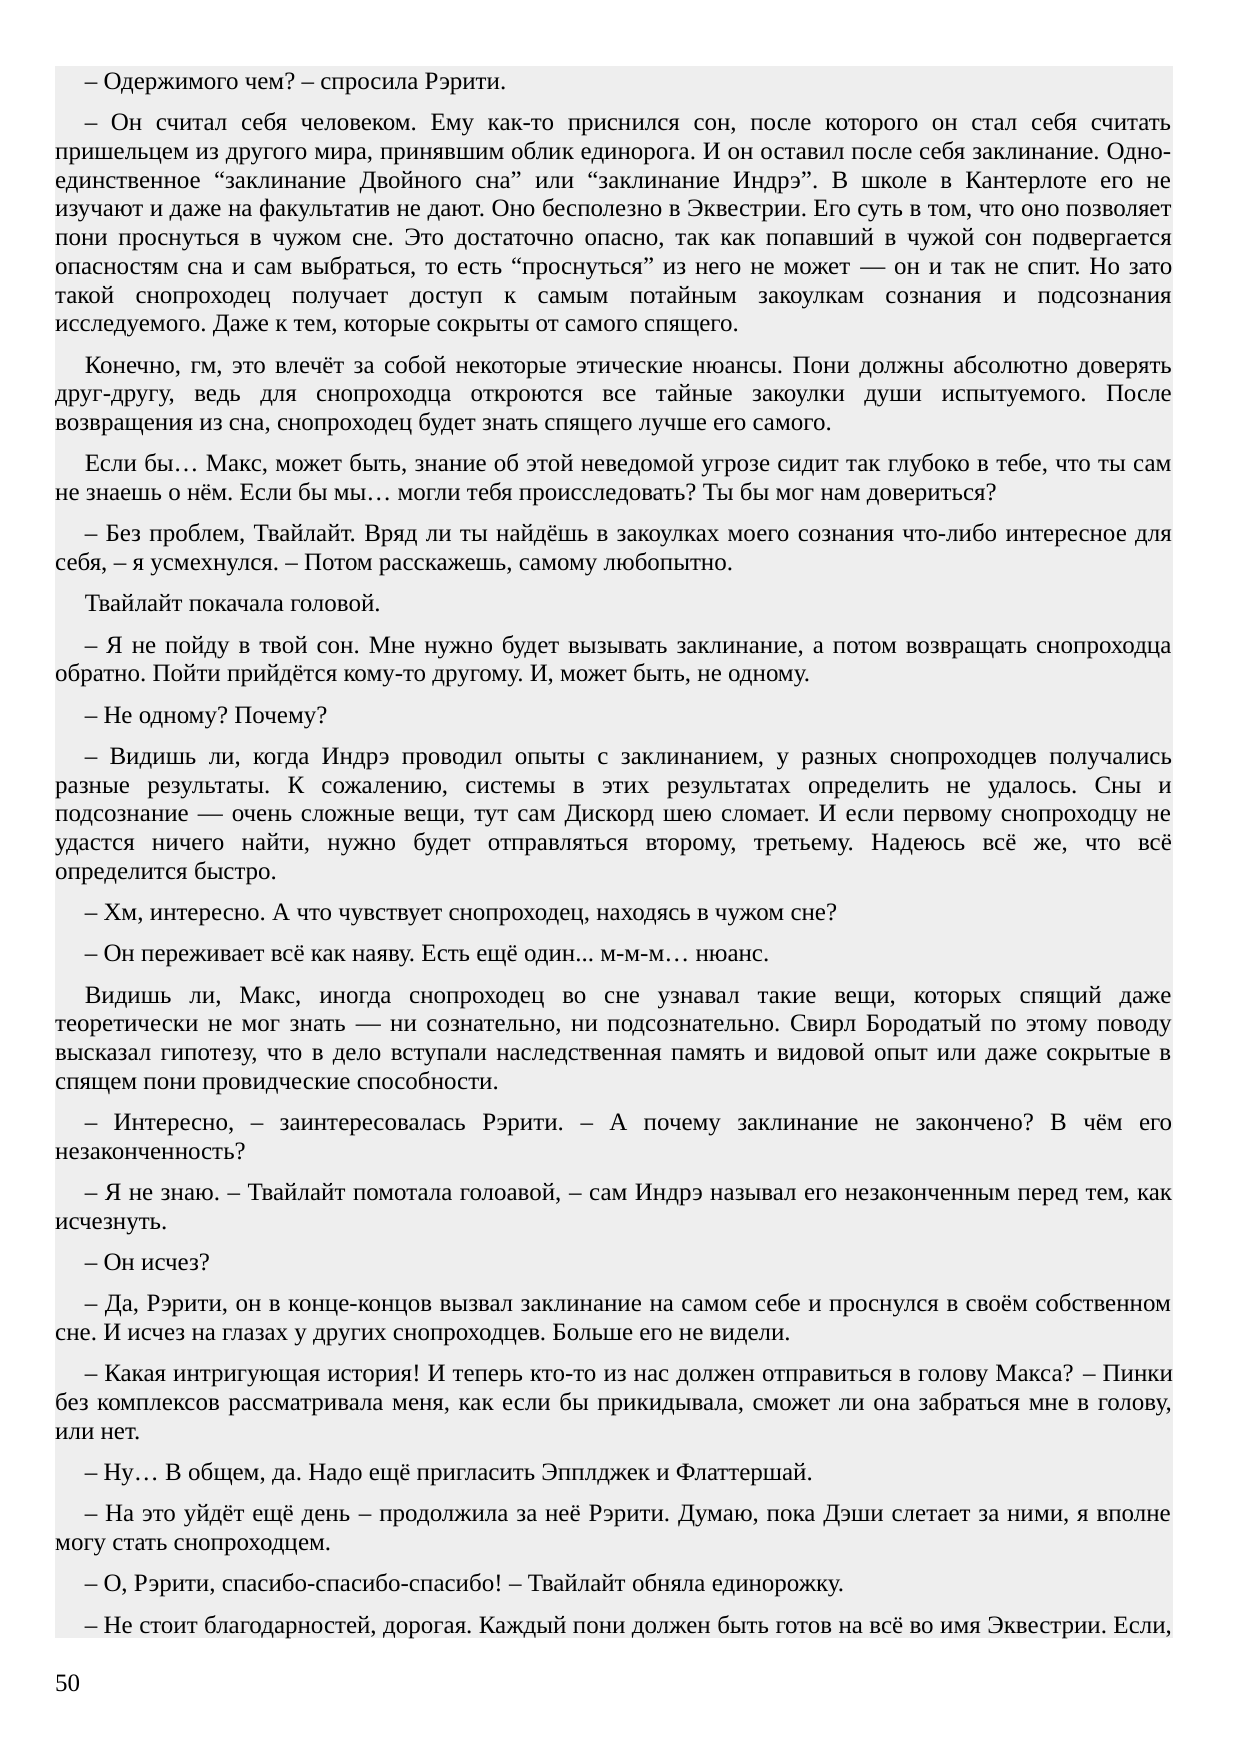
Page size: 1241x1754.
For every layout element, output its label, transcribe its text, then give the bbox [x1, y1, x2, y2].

text – Он переживает всё как наяву. Есть ещё один... м-м-м… нюанс. [55, 938, 1173, 967]
text – Видишь ли, когда Индрэ проводил опыты с заклинанием, у разных снопроходцев получались разные результаты. К сожалению, системы в этих результатах определить не удалось. Сны и подсознание — очень сложные вещи, тут сам Дискорд шею сломает. И если первому снопроходцу не удастся ничего найти, нужно будет отправляться второму, третьему. Надеюсь всё же, что всё определится быстро. [55, 741, 1173, 885]
text Твайлайт покачала головой. [55, 588, 1173, 617]
text – Хм, интересно. А что чувствует снопроходец, находясь в чужом сне? [55, 897, 1173, 926]
text Конечно, гм, это влечёт за собой некоторые этические нюансы. Пони должны абсолютно доверять друг-другу, ведь для снопроходца откроются все тайные закоулки души испытуемого. После возвращения из сна, снопроходец будет знать спящего лучше его самого. [55, 350, 1173, 436]
text – Одержимого чем? – спросила Рэрити. [55, 66, 1173, 95]
text – Да, Рэрити, он в конце-концов вызвал заклинание на самом себе и проснулся в своём собственном сне. И исчез на глазах у других снопроходцев. Больше его не видели. [55, 1288, 1173, 1346]
text – Не стоит благодарностей, дорогая. Каждый пони должен быть готов на всё во имя Эквестрии. Если, [55, 1610, 1173, 1638]
text Видишь ли, Макс, иногда снопроходец во сне узнавал такие вещи, которых спящий даже теоретически не мог знать — ни сознательно, ни подсознательно. Свирл Бородатый по этому поводу высказал гипотезу, что в дело вступали наследственная память и видовой опыт или даже сокрытые в спящем пони провидческие способности. [55, 980, 1173, 1095]
text – Он исчез? [55, 1247, 1173, 1276]
text – Я не знаю. – Твайлайт помотала голоавой, – сам Индрэ называл его незаконченным перед тем, как исчезнуть. [55, 1177, 1173, 1235]
text – Я не пойду в твой сон. Мне нужно будет вызывать заклинание, а потом возвращать снопроходца обратно. Пойти прийдётся кому-то другому. И, может быть, не одному. [55, 630, 1173, 687]
text Если бы… Макс, может быть, знание об этой неведомой угрозе сидит так глубоко в тебе, что ты сам не знаешь о нём. Если бы мы… могли тебя происследовать? Ты бы мог нам довериться? [55, 448, 1173, 506]
text – Не одному? Почему? [55, 700, 1173, 728]
text – Без проблем, Твайлайт. Вряд ли ты найдёшь в закоулках моего сознания что-либо интересное для себя, – я усмехнулся. – Потом расскажешь, самому любопытно. [55, 518, 1173, 576]
text – Интересно, – заинтересовалась Рэрити. – А почему заклинание не закончено? В чём его незаконченность? [55, 1107, 1173, 1165]
text – На это уйдёт ещё день – продолжила за неё Рэрити. Думаю, пока Дэши слетает за ними, я вполне могу стать снопроходцем. [55, 1498, 1173, 1556]
text – Он считал себя человеком. Ему как-то приснился сон, после которого он стал себя считать пришельцем из другого мира, принявшим облик единорога. И он оставил после себя заклинание. Одно-единственное “заклинание Двойного сна” или “заклинание Индрэ”. В школе в Кантерлоте его не изучают и даже на факультатив не дают. Оно бесполезно в Эквестрии. Его суть в том, что оно позволяет пони проснуться в чужом сне. Это достаточно опасно, так как попавший в чужой сон подвергается опасностям сна и сам выбраться, то есть “проснуться” из него не может — он и так не спит. Но зато такой снопроходец получает доступ к самым потайным закоулкам сознания и подсознания исследуемого. Даже к тем, которые сокрыты от самого спящего. [55, 107, 1173, 337]
text – Ну… В общем, да. Надо ещё пригласить Эпплджек и Флаттершай. [55, 1457, 1173, 1486]
text – Какая интригующая история! И теперь кто-то из нас должен отправиться в голову Макса? – Пинки без комплексов рассматривала меня, как если бы прикидывала, сможет ли она забраться мне в голову, или нет. [55, 1358, 1173, 1445]
text – О, Рэрити, спасибо-спасибо-спасибо! – Твайлайт обняла единорожку. [55, 1568, 1173, 1597]
